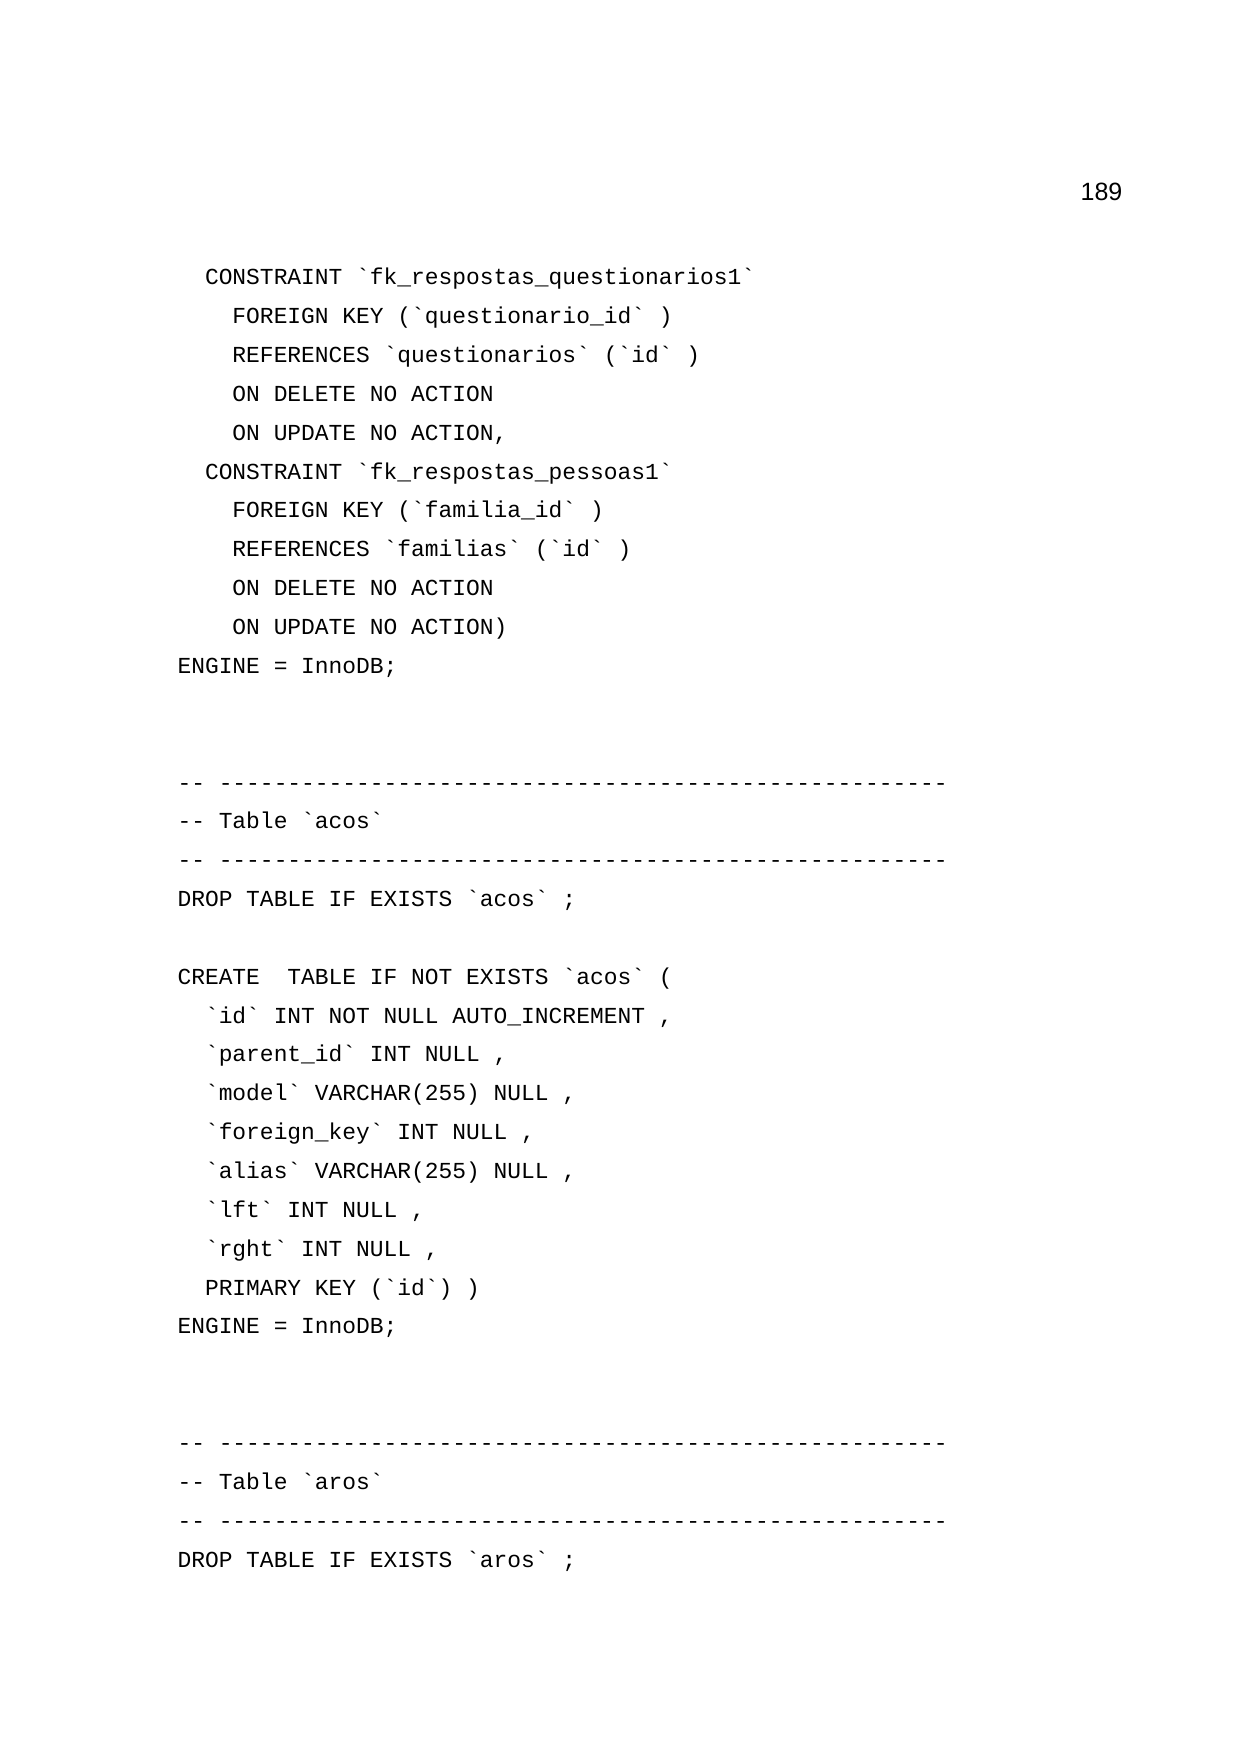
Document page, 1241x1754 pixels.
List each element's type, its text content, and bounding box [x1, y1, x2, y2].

text DROP TABLE IF EXISTS `acos` ; [177, 887, 1122, 913]
text -- ----------------------------------------------------- [177, 1509, 1122, 1535]
text CONSTRAINT `fk_respostas_pessoas1` [177, 460, 1122, 486]
text `lft` INT NULL , [177, 1198, 1122, 1224]
text -- ----------------------------------------------------- [177, 771, 1122, 797]
text CONSTRAINT `fk_respostas_questionarios1` [177, 266, 1122, 292]
text `id` INT NOT NULL AUTO_INCREMENT , [177, 1004, 1122, 1030]
text -- ----------------------------------------------------- [177, 848, 1122, 874]
text ON DELETE NO ACTION [177, 577, 1122, 602]
text -- Table `aros` [177, 1470, 1122, 1496]
text REFERENCES `questionarios` (`id` ) [177, 343, 1122, 369]
text -- ----------------------------------------------------- [177, 1431, 1122, 1457]
text `alias` VARCHAR(255) NULL , [177, 1159, 1122, 1185]
text DROP TABLE IF EXISTS `aros` ; [177, 1548, 1122, 1574]
text `rght` INT NULL , [177, 1237, 1122, 1263]
text -- Table `acos` [177, 810, 1122, 836]
text ENGINE = InnoDB; [177, 654, 1122, 680]
text ENGINE = InnoDB; [177, 1315, 1122, 1341]
text REFERENCES `familias` (`id` ) [177, 538, 1122, 564]
text ON UPDATE NO ACTION, [177, 421, 1122, 447]
text PRIMARY KEY (`id`) ) [177, 1276, 1122, 1302]
text `model` VARCHAR(255) NULL , [177, 1082, 1122, 1108]
text FOREIGN KEY (`familia_id` ) [177, 499, 1122, 525]
text ON UPDATE NO ACTION) [177, 615, 1122, 641]
text FOREIGN KEY (`questionario_id` ) [177, 304, 1122, 331]
text CREATE TABLE IF NOT EXISTS `acos` ( [177, 965, 1122, 991]
text `parent_id` INT NULL , [177, 1043, 1122, 1069]
text `foreign_key` INT NULL , [177, 1121, 1122, 1146]
text ON DELETE NO ACTION [177, 382, 1122, 408]
